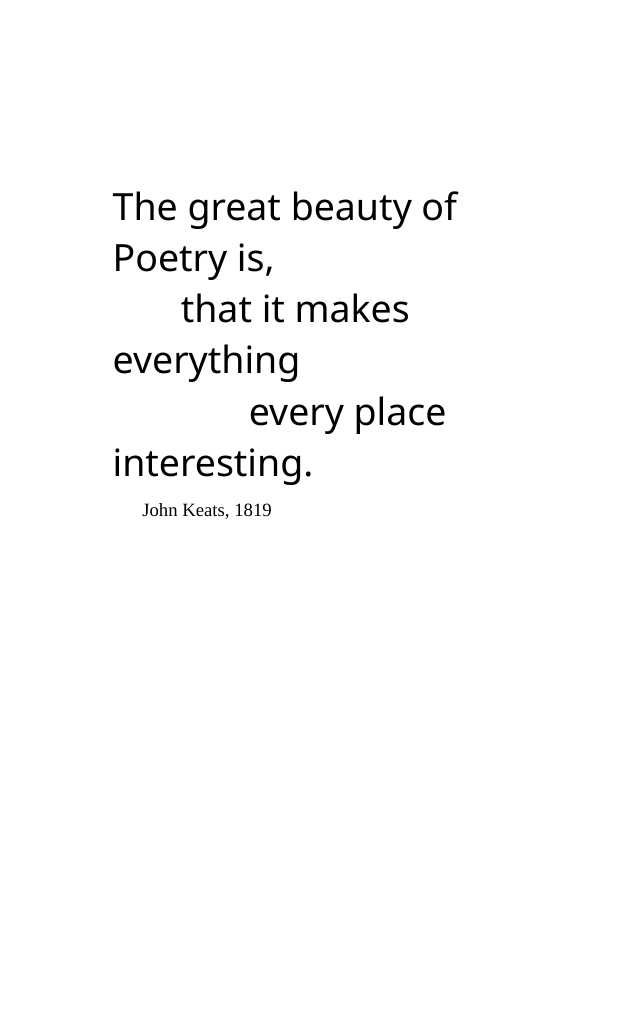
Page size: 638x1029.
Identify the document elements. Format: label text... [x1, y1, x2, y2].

subtitle every place interesting. [112, 385, 562, 487]
subtitle The great beauty of Poetry is, [112, 181, 562, 283]
text John Keats, 1819 [112, 499, 562, 521]
subtitle that it makes everything [112, 283, 562, 385]
